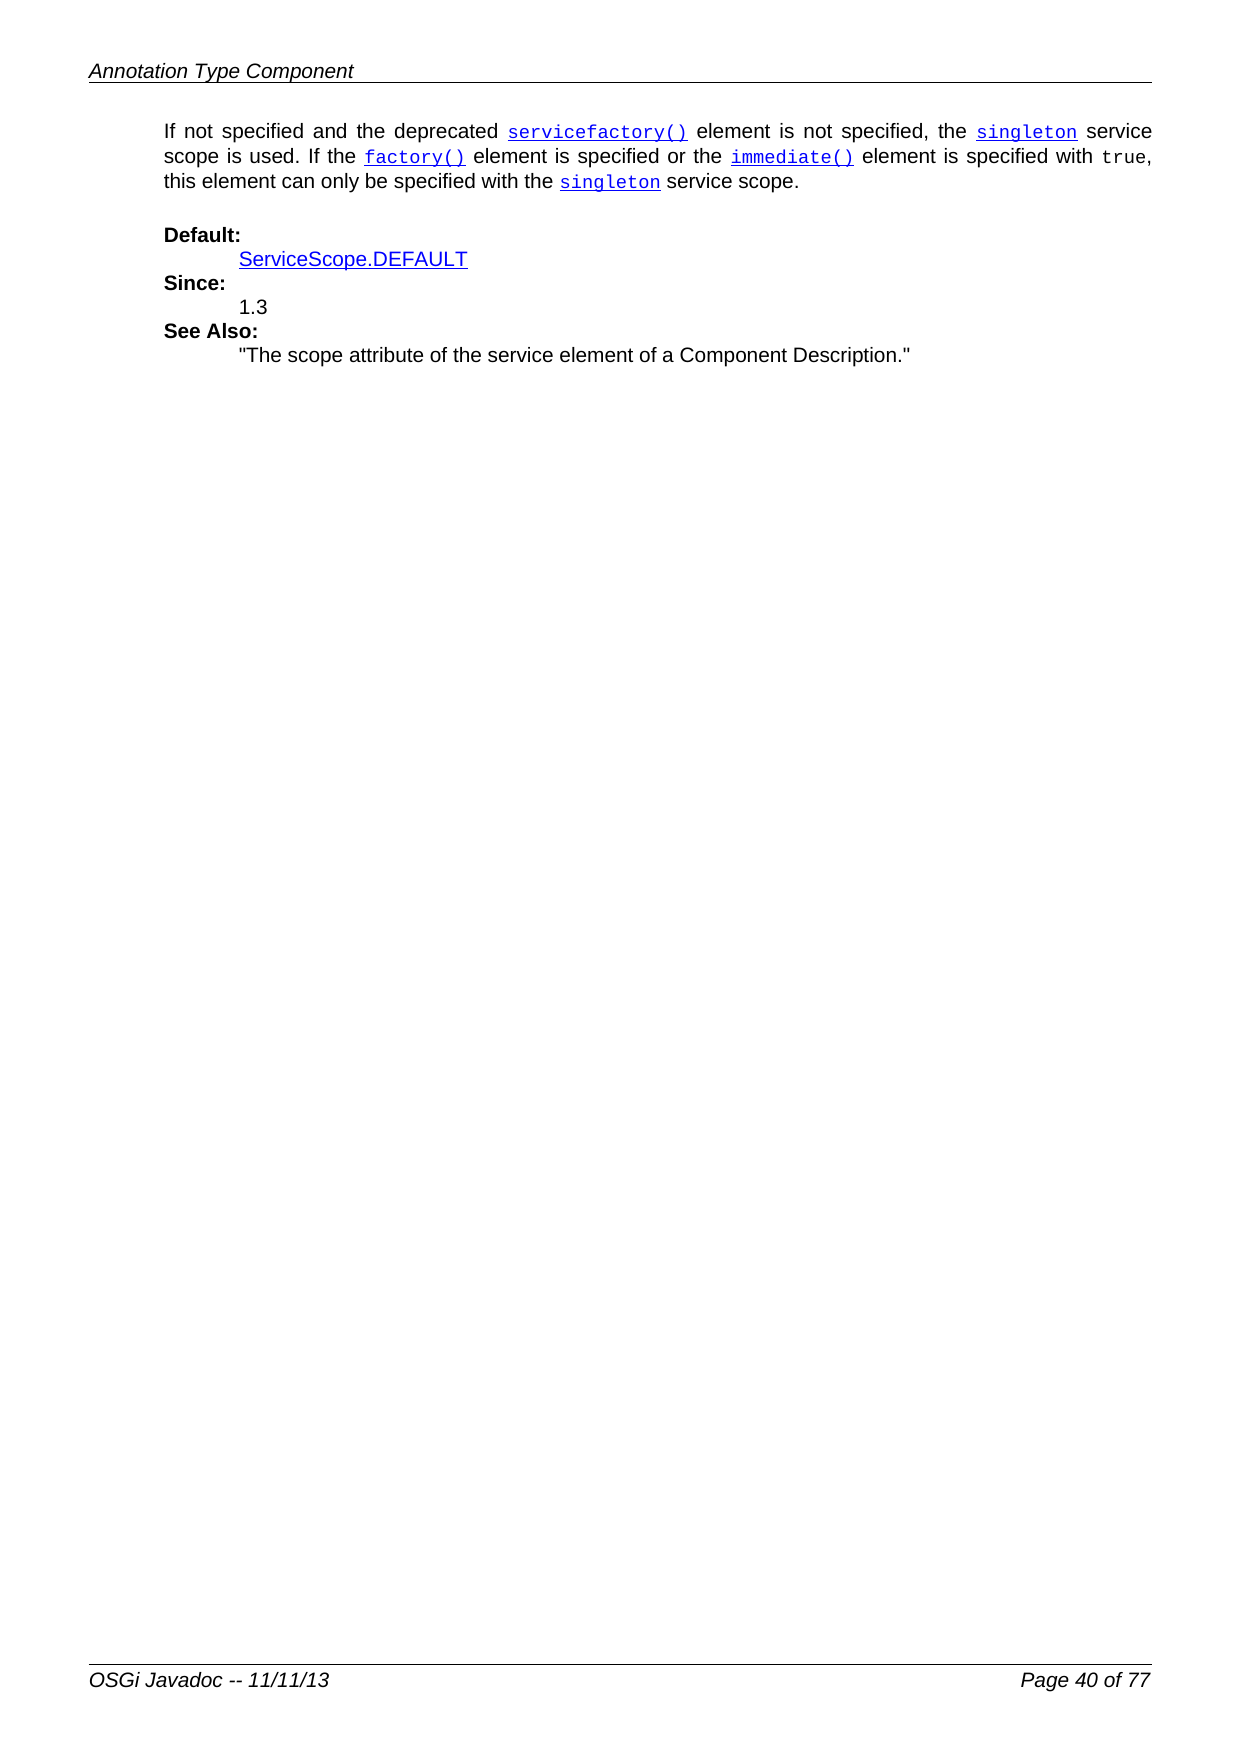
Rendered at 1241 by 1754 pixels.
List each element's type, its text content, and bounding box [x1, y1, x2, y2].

text 1.3 [238, 295, 1152, 319]
text If not specified and the deprecated servicefactory() element is not specified, the singleton service scope is used. If the factory() element is specified or the immediate() element is specified with true, this element can only be specified with the singleton service scope. [163, 118, 1152, 194]
text Default: [163, 223, 1152, 247]
text ServiceScope.DEFAULT [238, 247, 1152, 271]
text "The scope attribute of the service element of a Component Description." [238, 343, 1152, 367]
text Since: [163, 271, 1152, 295]
text See Also: [163, 319, 1152, 343]
